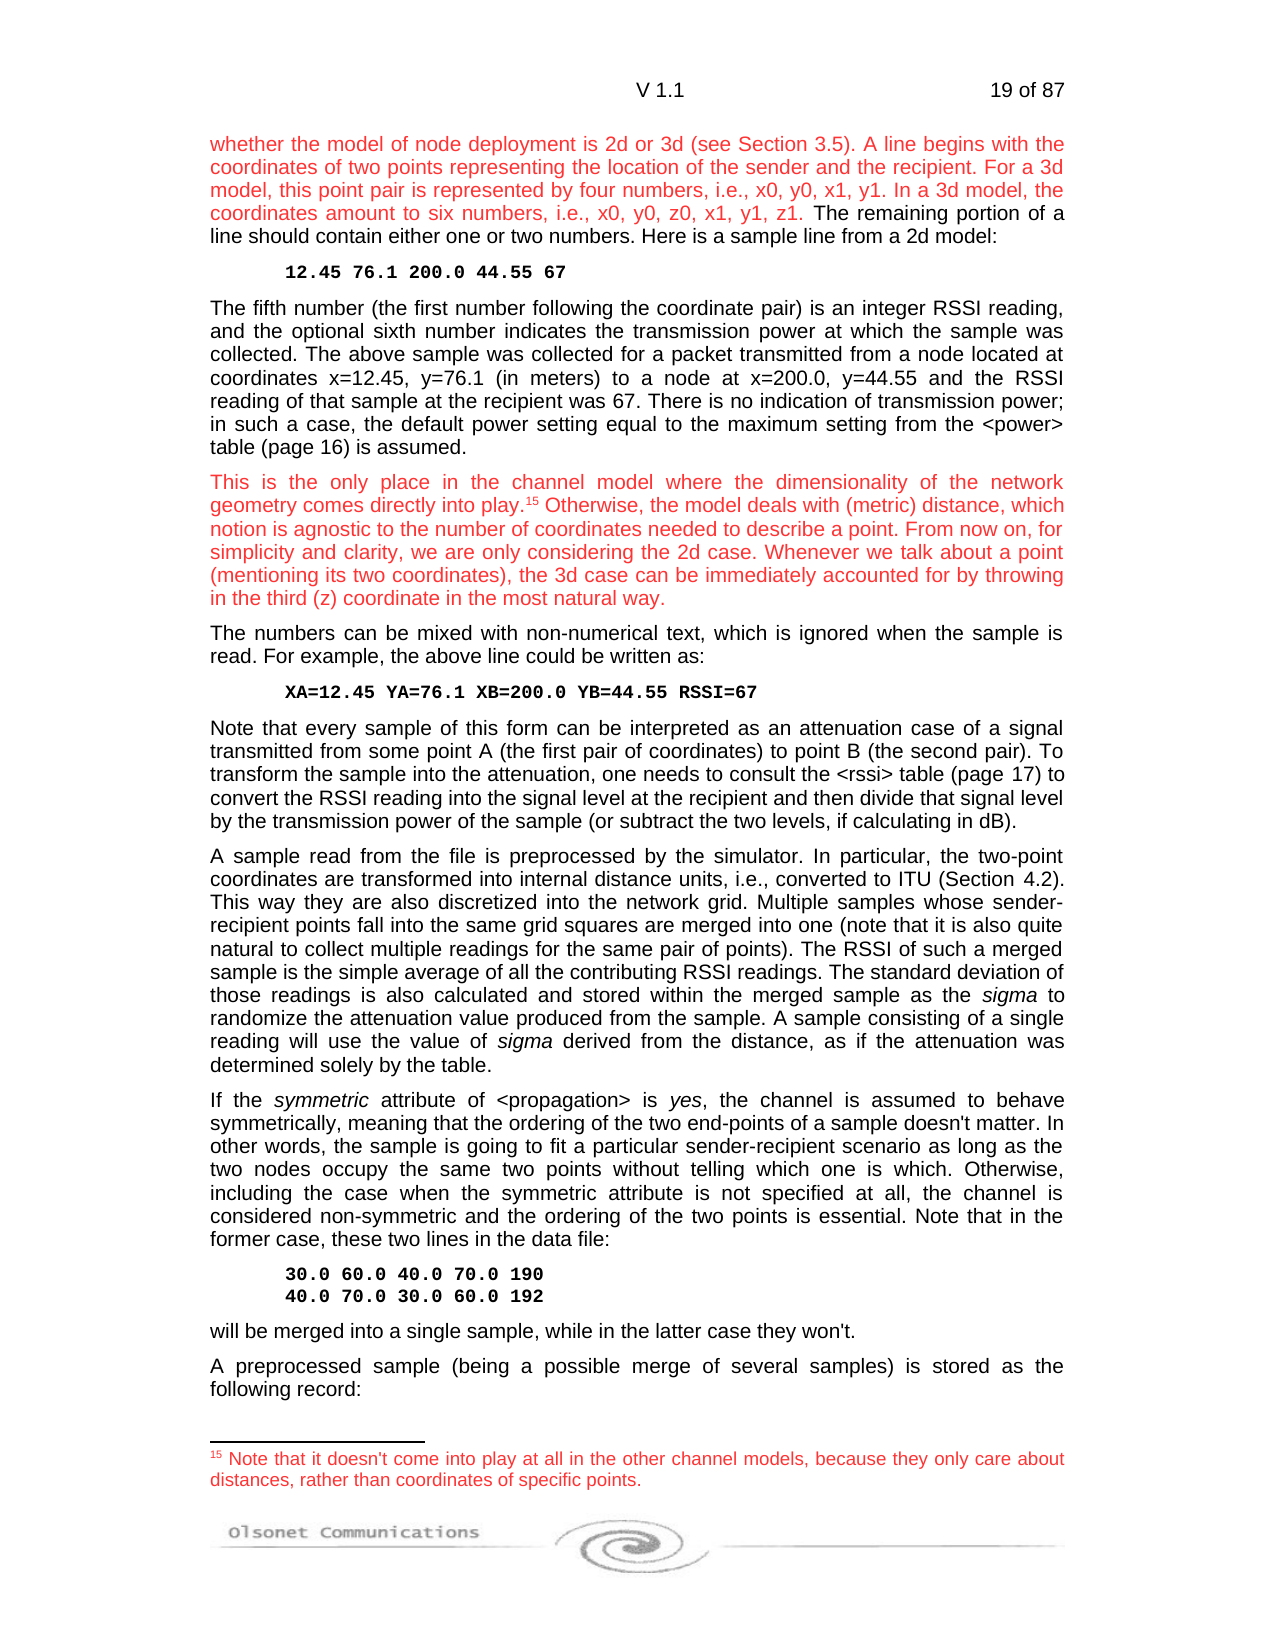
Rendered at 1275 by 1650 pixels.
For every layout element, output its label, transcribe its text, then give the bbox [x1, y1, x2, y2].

text The fifth number (the first number following the coordinate pair) is an integer RSSI reading, and the optional sixth number indicates the transmission power at which the sample was collected. The above sample was collected for a packet transmitted from a node located at coordinates x=12.45, y=76.1 (in meters) to a node at x=200.0, y=44.55 and the RSSI reading of that sample at the recipient was 67. There is no indication of transmission power; in such a case, the default power setting equal to the maximum setting from the <power> table (page 16) is assumed. [210, 296, 1065, 459]
text A sample read from the file is preprocessed by the simulator. In particular, the two-point coordinates are transformed into internal distance units, i.e., converted to ITU (Section 4.2). This way they are also discretized into the network grid. Multiple samples whose sender-recipient points fall into the same grid squares are merged into one (note that it is also quite natural to collect multiple readings for the same pair of points). The RSSI of such a merged sample is the simple average of all the contributing RSSI readings. The standard deviation of those readings is also calculated and stored within the merged sample as the sigma to randomize the attenuation value produced from the sample. A sample consisting of a single reading will use the value of sigma derived from the distance, as if the attenuation was determined solely by the table. [210, 844, 1065, 1077]
text 30.0 60.0 40.0 70.0 190 [210, 1263, 1065, 1286]
text If the symmetric attribute of <propagation> is yes, the channel is assumed to behave symmetrically, meaning that the ordering of the two end-points of a sample doesn't matter. In other words, the sample is going to fit a particular sender-recipient scenario as long as the two nodes occupy the same two points without telling which one is which. Otherwise, including the case when the symmetric attribute is not specified at all, the channel is considered non-symmetric and the ordering of the two points is essential. Note that in the former case, these two lines in the data file: [210, 1088, 1065, 1251]
text Note that it doesn't come into play at all in the other channel models, because they only care about distances, rather than coordinates of specific points. [210, 1448, 1065, 1490]
text The numbers can be mixed with non-numerical text, which is ignored when the sample is read. For example, the above line could be written as: [210, 622, 1065, 668]
text Note that every sample of this form can be interpreted as an attenuation case of a signal transmitted from some point A (the first pair of coordinates) to point B (the second pair). To transform the sample into the attenuation, one needs to consult the <rssi> table (page 17) to convert the RSSI reading into the signal level at the recipient and then divide that signal level by the transmission power of the sample (or subtract the two levels, if calculating in dB). [210, 716, 1065, 832]
text 40.0 70.0 30.0 60.0 192 [210, 1286, 1065, 1308]
picture [210, 1504, 1065, 1596]
text whether the model of node deployment is 2d or 3d (see Section 3.5). A line begins with the coordinates of two points representing the location of the sender and the recipient. For a 3d model, this point pair is represented by four numbers, i.e., x0, y0, x1, y1. In a 3d model, the coordinates amount to six numbers, i.e., x0, y0, z0, x1, y1, z1. The remaining portion of a line should contain either one or two numbers. Here is a sample line from a 2d model: [210, 132, 1065, 248]
text This is the only place in the channel model where the dimensionality of the network geometry comes directly into play. Otherwise, the model deals with (metric) distance, which notion is agnostic to the number of coordinates needed to describe a point. From now on, for simplicity and clarity, we are only considering the 2d case. Whenever we talk about a point (mentioning its two coordinates), the 3d case can be immediately accounted for by throwing in the third (z) coordinate in the most natural way. [210, 471, 1065, 610]
text A preprocessed sample (being a possible merge of several samples) is stored as the following record: [210, 1354, 1065, 1401]
text 12.45 76.1 200.0 44.55 67 [210, 260, 1065, 284]
text XA=12.45 YA=76.1 XB=200.0 YB=44.55 RSSI=67 [210, 680, 1065, 704]
text will be merged into a single sample, while in the latter case they won't. [210, 1319, 1065, 1343]
